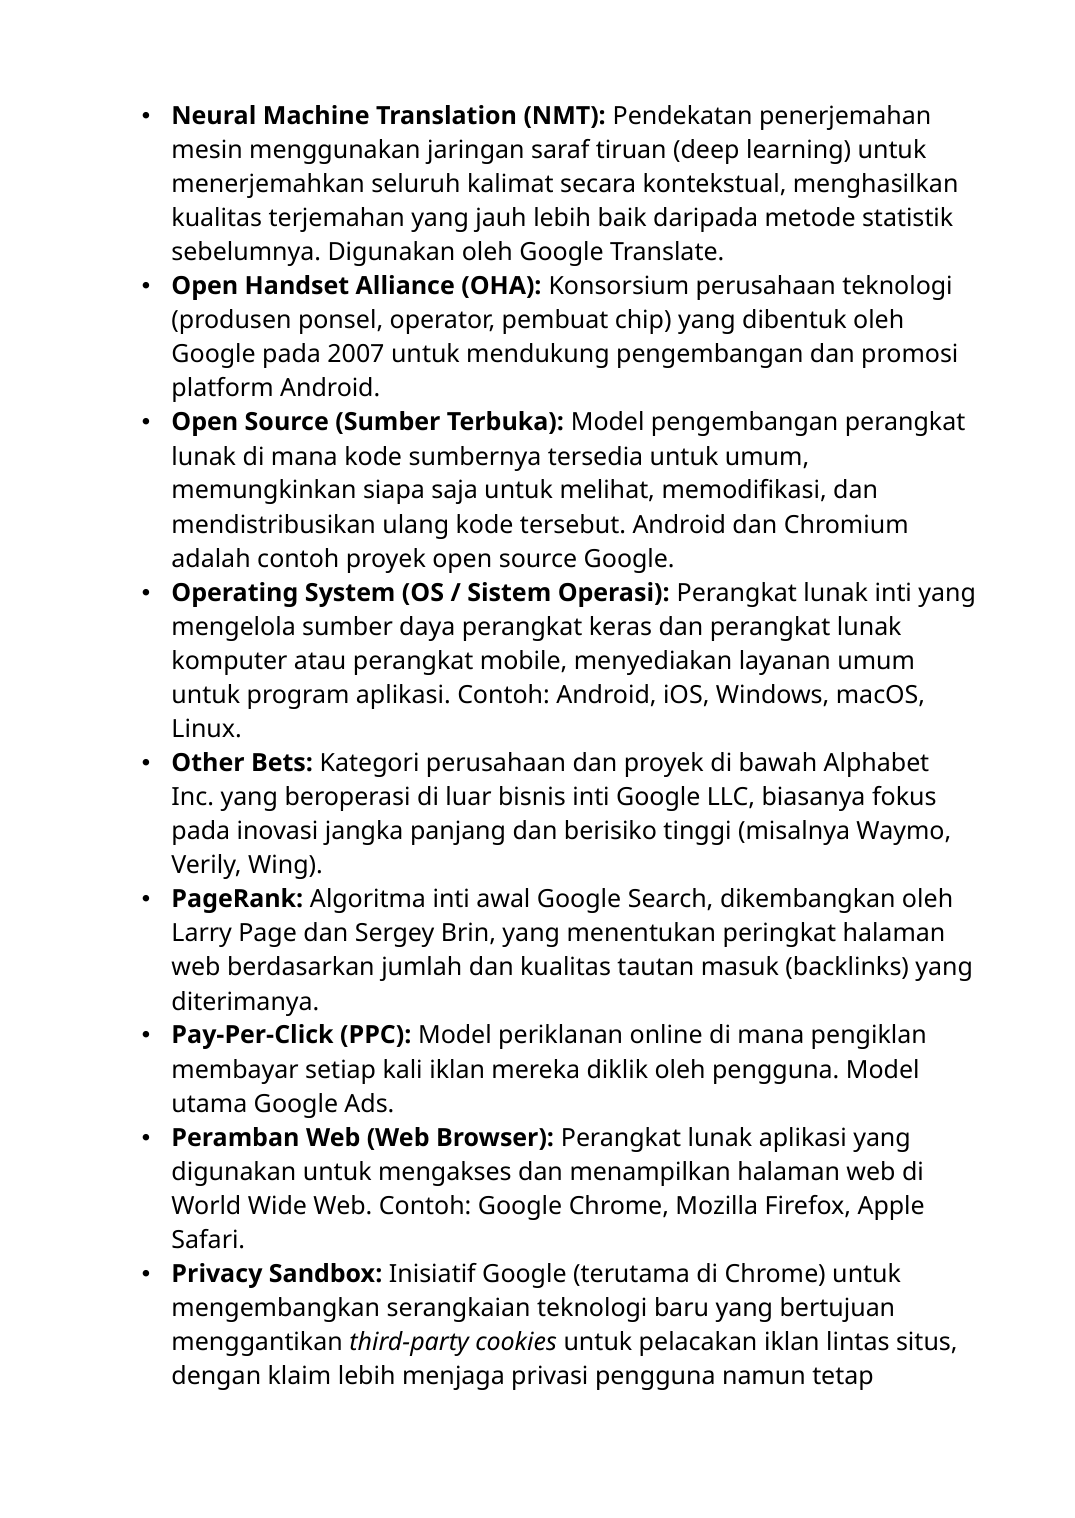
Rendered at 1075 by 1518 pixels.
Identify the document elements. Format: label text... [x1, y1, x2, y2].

list Open Handset Alliance (OHA): Konsorsium perusahaan teknologi (produsen ponsel, operator, pembuat chip) yang dibentuk oleh Google pada 2007 untuk mendukung pengembangan dan promosi platform Android. [142, 268, 977, 404]
list Neural Machine Translation (NMT): Pendekatan penerjemahan mesin menggunakan jaringan saraf tiruan (deep learning) untuk menerjemahkan seluruh kalimat secara kontekstual, menghasilkan kualitas terjemahan yang jauh lebih baik daripada metode statistik sebelumnya. Digunakan oleh Google Translate. [142, 97, 977, 268]
list Operating System (OS / Sistem Operasi): Perangkat lunak inti yang mengelola sumber daya perangkat keras dan perangkat lunak komputer atau perangkat mobile, menyediakan layanan umum untuk program aplikasi. Contoh: Android, iOS, Windows, macOS, Linux. [142, 574, 977, 745]
list Privacy Sandbox: Inisiatif Google (terutama di Chrome) untuk mengembangkan serangkaian teknologi baru yang bertujuan menggantikan third-party cookies untuk pelacakan iklan lintas situs, dengan klaim lebih menjaga privasi pengguna namun tetap [142, 1256, 977, 1392]
list Peramban Web (Web Browser): Perangkat lunak aplikasi yang digunakan untuk mengakses dan menampilkan halaman web di World Wide Web. Contoh: Google Chrome, Mozilla Firefox, Apple Safari. [142, 1119, 977, 1256]
list Pay-Per-Click (PPC): Model periklanan online di mana pengiklan membayar setiap kali iklan mereka diklik oleh pengguna. Model utama Google Ads. [142, 1017, 977, 1119]
list Other Bets: Kategori perusahaan dan proyek di bawah Alphabet Inc. yang beroperasi di luar bisnis inti Google LLC, biasanya fokus pada inovasi jangka panjang dan berisiko tinggi (misalnya Waymo, Verily, Wing). [142, 745, 977, 881]
list PageRank: Algoritma inti awal Google Search, dikembangkan oleh Larry Page dan Sergey Brin, yang menentukan peringkat halaman web berdasarkan jumlah dan kualitas tautan masuk (backlinks) yang diterimanya. [142, 881, 977, 1017]
list Open Source (Sumber Terbuka): Model pengembangan perangkat lunak di mana kode sumbernya tersedia untuk umum, memungkinkan siapa saja untuk melihat, memodifikasi, dan mendistribusikan ulang kode tersebut. Android dan Chromium adalah contoh proyek open source Google. [142, 404, 977, 574]
